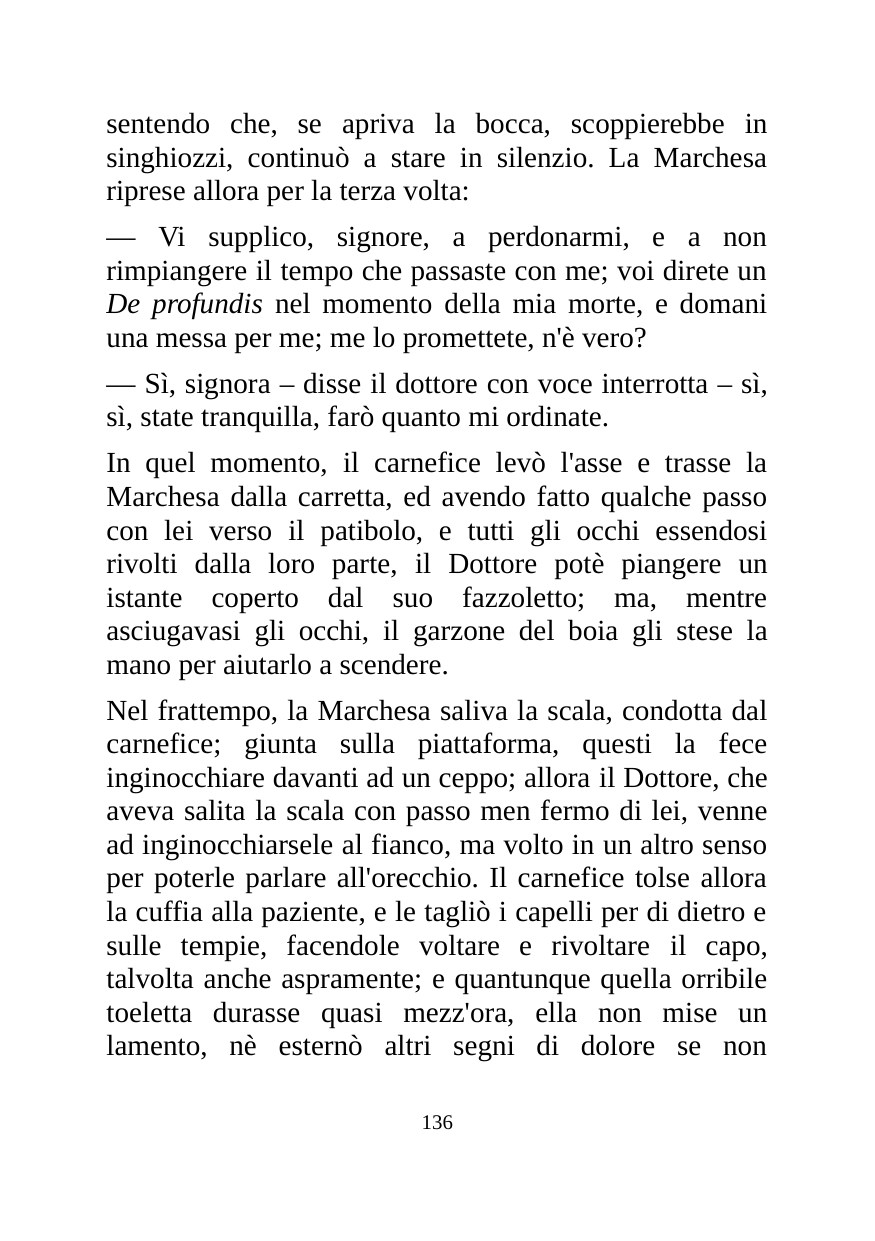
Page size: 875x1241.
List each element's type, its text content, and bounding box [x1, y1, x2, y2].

text sentendo che, se apriva la bocca, scoppierebbe in singhiozzi, continuò a stare in silenzio. La Marchesa riprese allora per la terza volta: [106, 106, 768, 207]
text In quel momento, il carnefice levò l'asse e trasse la Marchesa dalla carretta, ed avendo fatto qualche passo con lei verso il patibolo, e tutti gli occhi essendosi rivolti dalla loro parte, il Dottore potè piangere un istante coperto dal suo fazzoletto; ma, mentre asciugavasi gli occhi, il garzone del boia gli stese la mano per aiutarlo a scendere. [106, 446, 768, 680]
text — Sì, signora – disse il dottore con voce interrotta – sì, sì, state tranquilla, farò quanto mi ordinate. [106, 366, 768, 433]
text — Vi supplico, signore, a perdonarmi, e a non rimpiangere il tempo che passaste con me; voi direte un De profundis nel momento della mia morte, e domani una messa per me; me lo promettete, n'è vero? [106, 219, 768, 353]
text Nel frattempo, la Marchesa saliva la scala, condotta dal carnefice; giunta sulla piattaforma, questi la fece inginocchiare davanti ad un ceppo; allora il Dottore, che aveva salita la scala con passo men fermo di lei, venne ad inginocchiarsele al fianco, ma volto in un altro senso per poterle parlare all'orecchio. Il carnefice tolse allora la cuffia alla paziente, e le tagliò i capelli per di dietro e sulle tempie, facendole voltare e rivoltare il capo, talvolta anche aspramente; e quantunque quella orribile toeletta durasse quasi mezz'ora, ella non mise un lamento, nè esternò altri segni di dolore se non [106, 693, 768, 1062]
